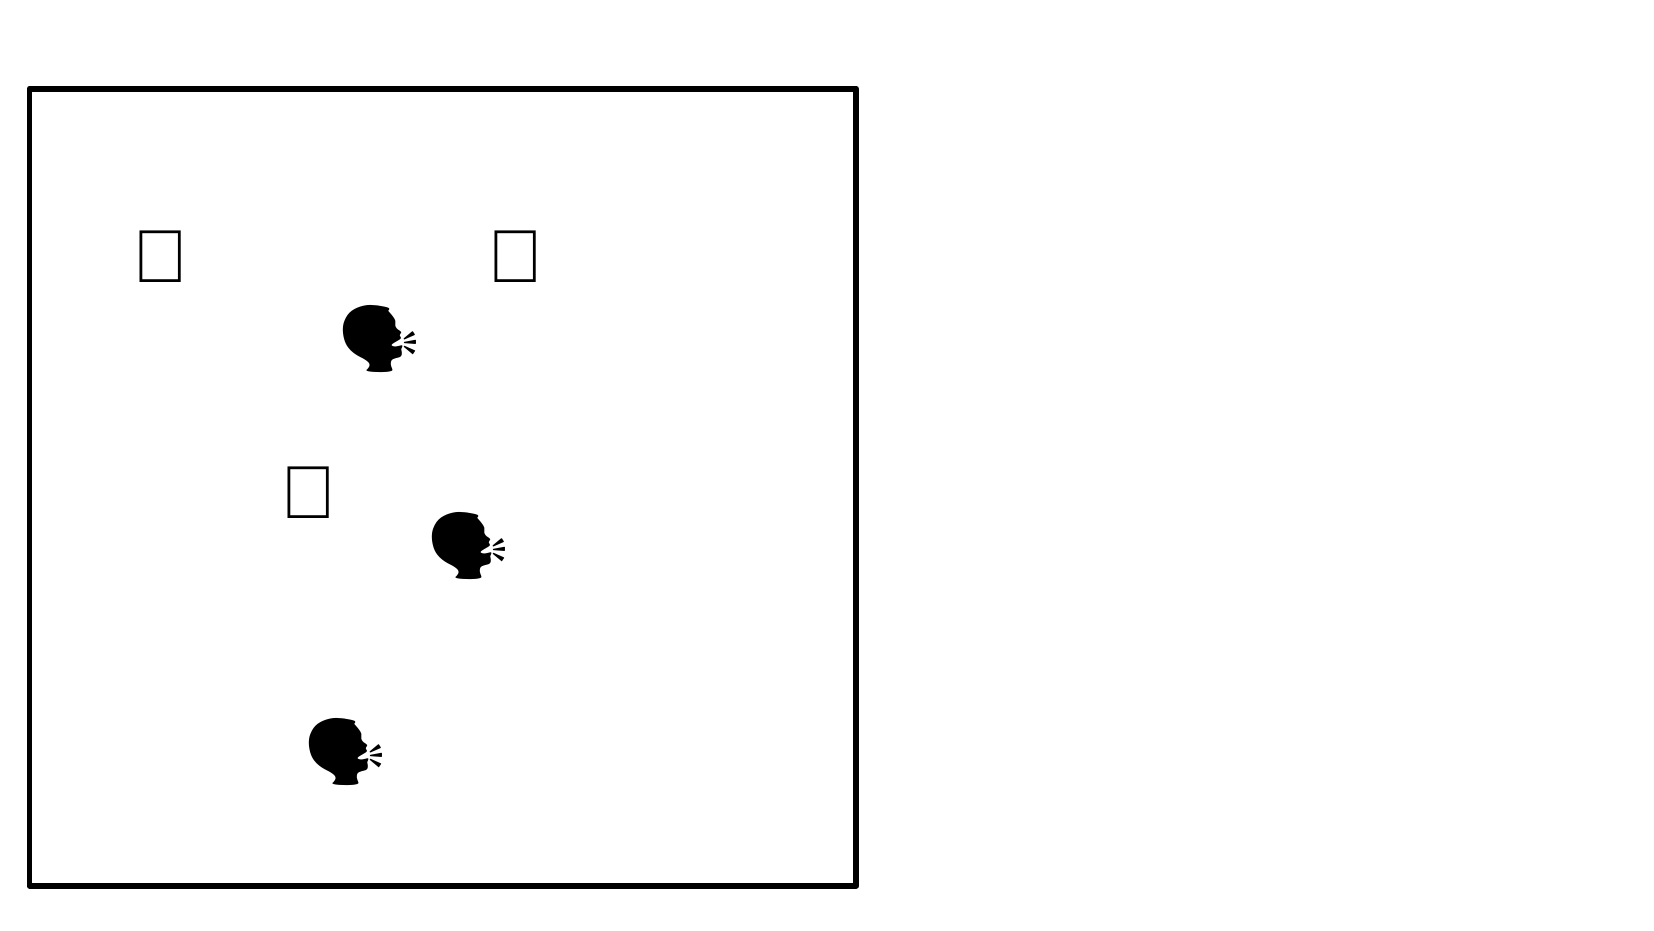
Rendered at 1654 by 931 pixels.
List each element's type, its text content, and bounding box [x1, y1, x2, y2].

text_box 🗣️ [413, 501, 537, 601]
text_box 🗣️ [290, 708, 414, 808]
text_box 🗣️ [324, 295, 502, 414]
text_box 🥁 [118, 206, 296, 306]
text_box 🎹 [265, 442, 389, 542]
text_box 🎻 [472, 206, 596, 306]
